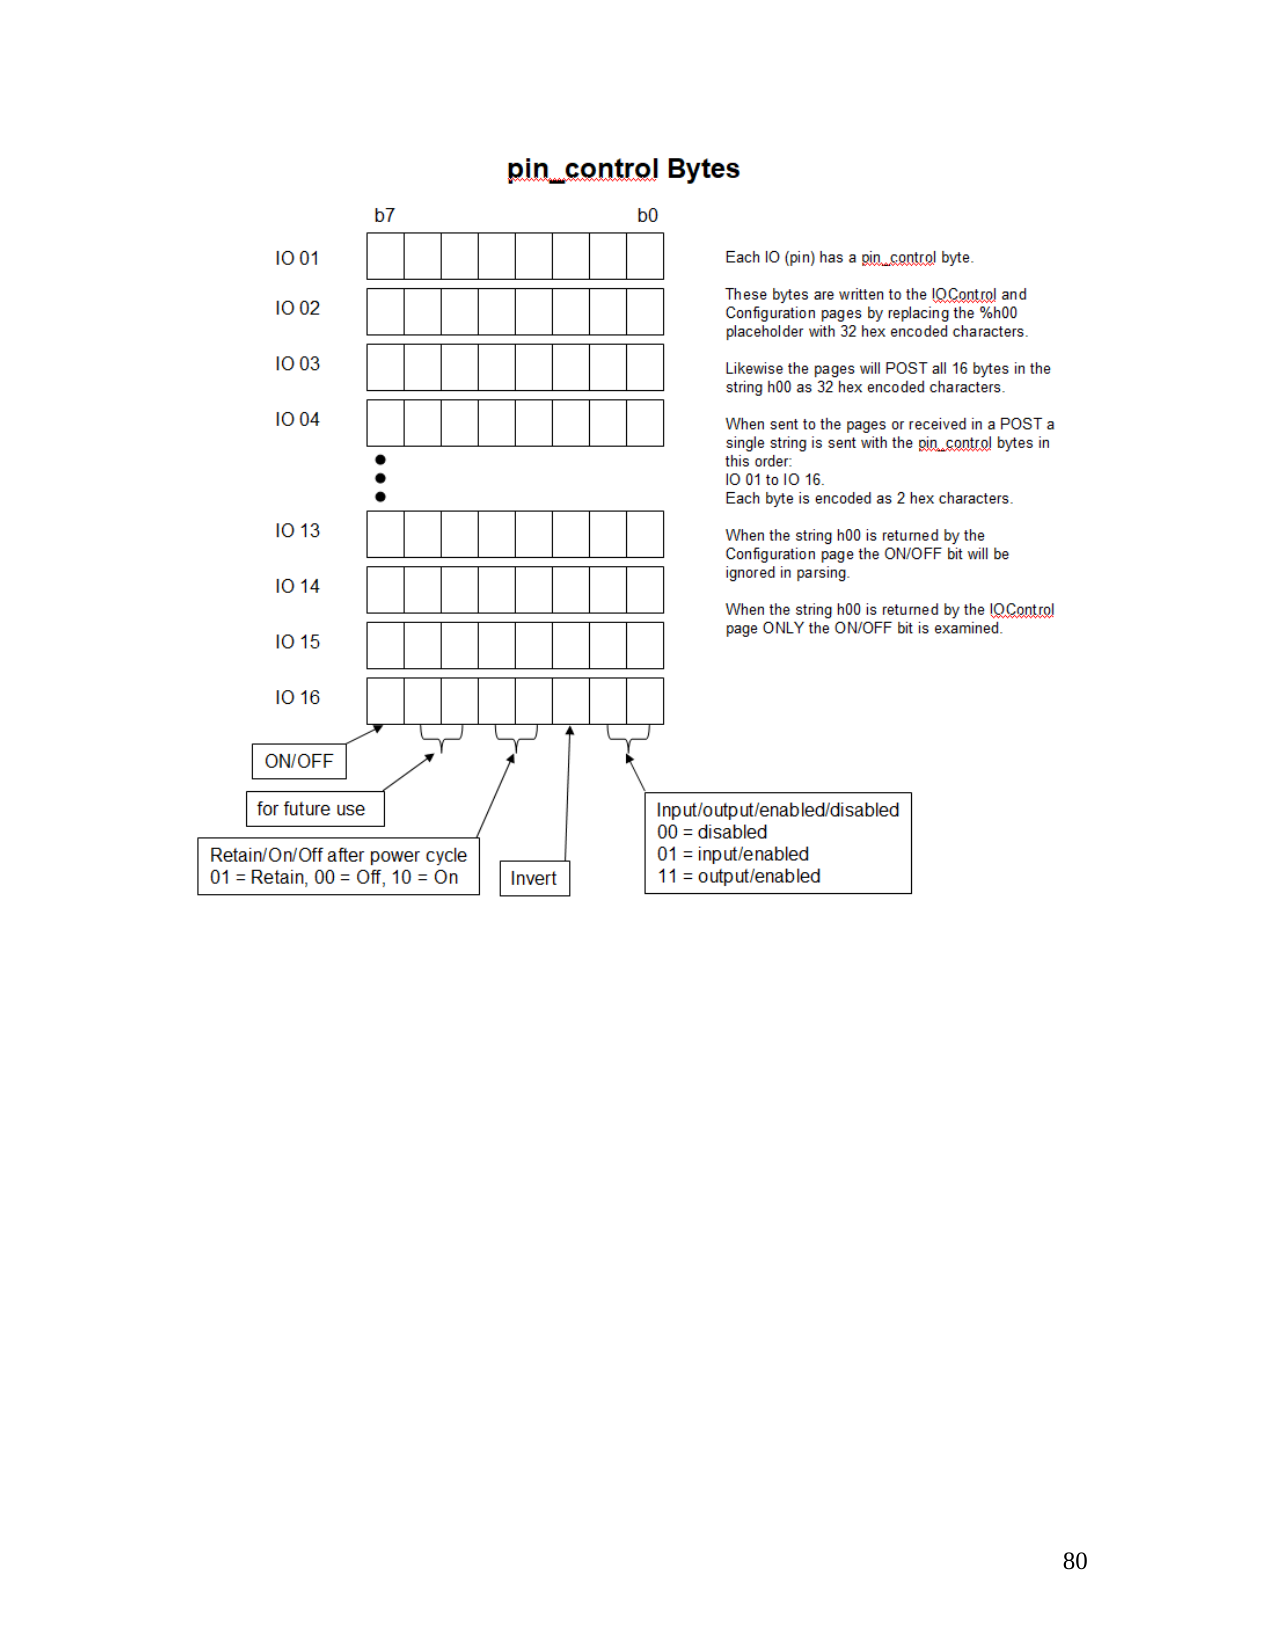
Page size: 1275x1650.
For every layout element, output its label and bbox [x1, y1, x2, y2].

picture [187, 149, 1079, 900]
